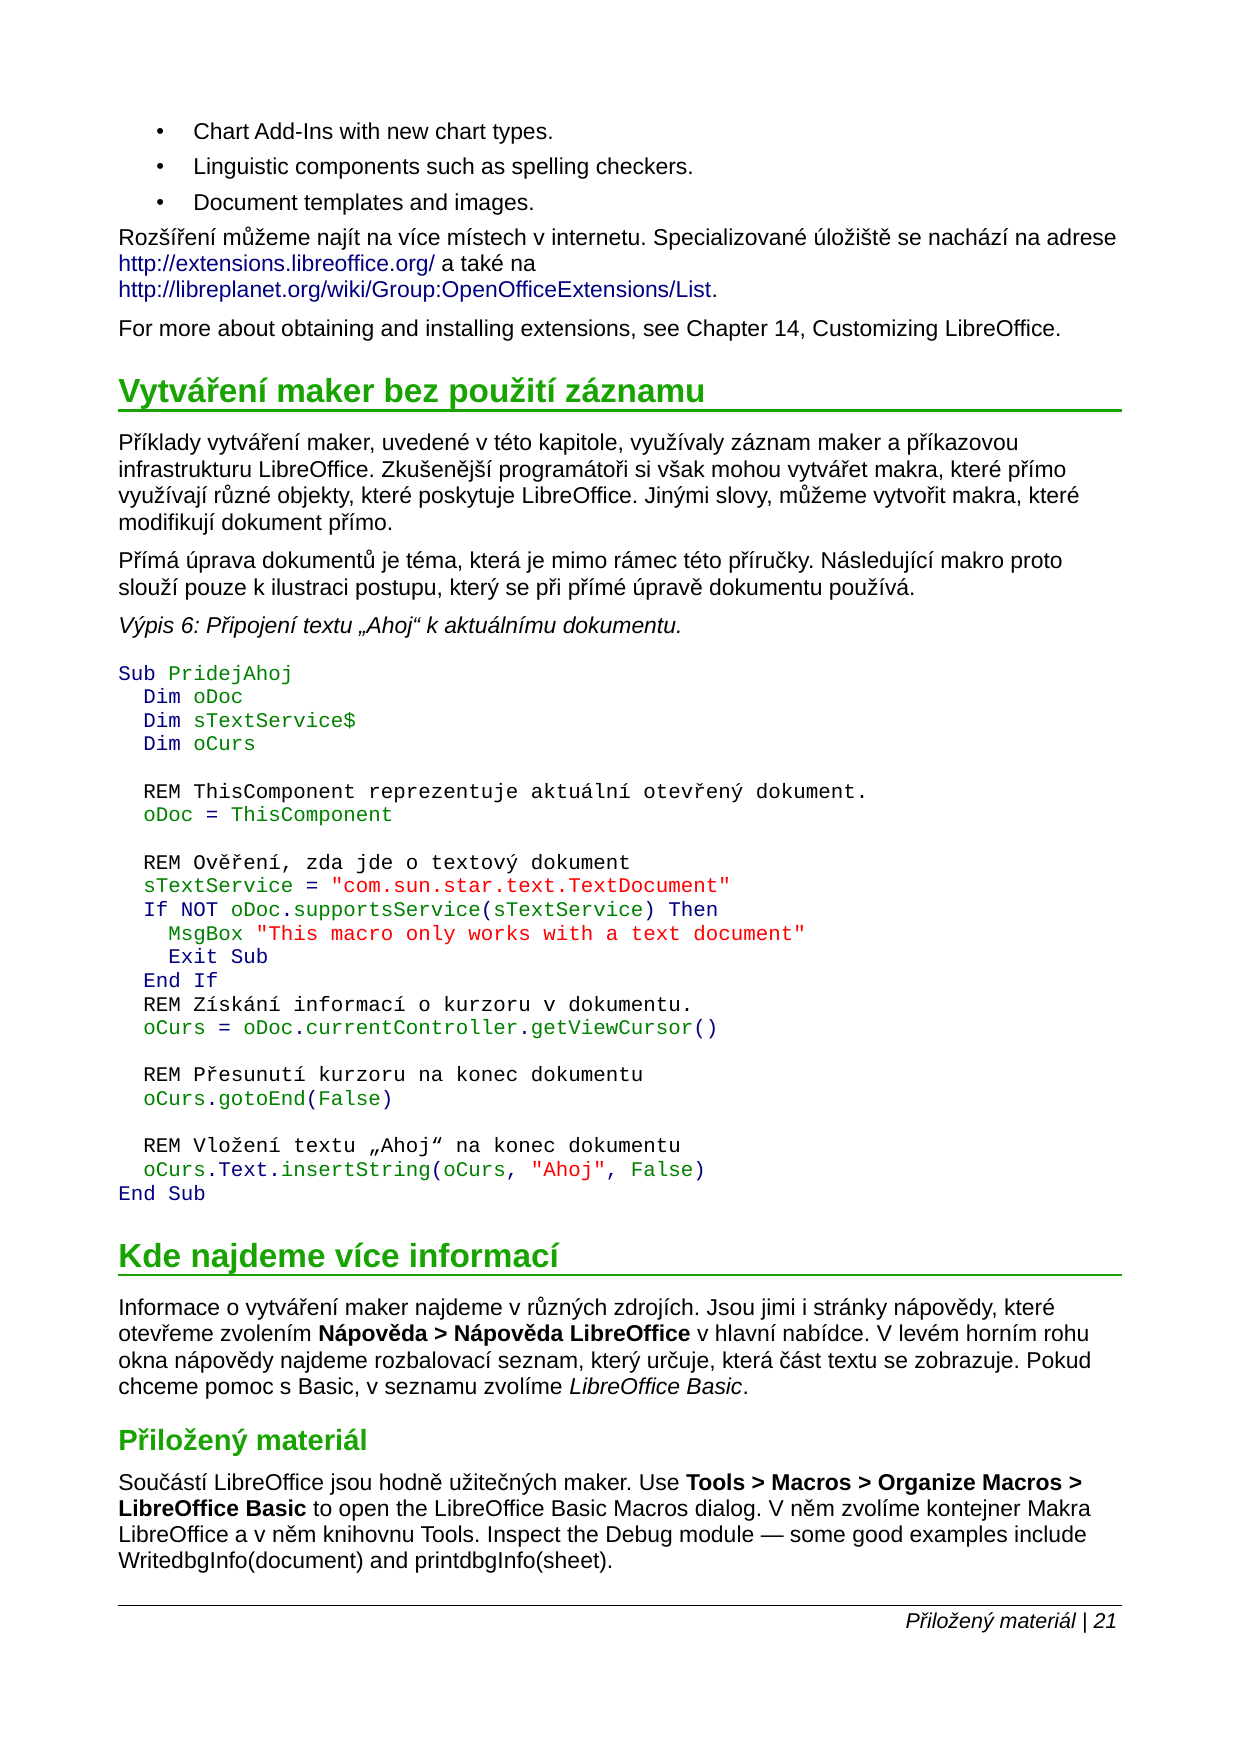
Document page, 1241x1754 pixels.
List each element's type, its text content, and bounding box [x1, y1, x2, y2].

text Dim sTextService$ [118, 710, 1122, 733]
subtitle Vytváření maker bez použití záznamu [118, 371, 1122, 409]
text Sub PridejAhoj [118, 662, 1122, 686]
text oCurs = oDoc.currentController.getViewCursor() [118, 1017, 1122, 1041]
text End If [118, 970, 1122, 993]
text REM ThisComponent reprezentuje aktuální otevřený dokument. [118, 781, 1122, 804]
text REM Vložení textu „Ahoj“ na konec dokumentu [118, 1135, 1122, 1159]
list Document templates and images. [156, 188, 1122, 215]
text End Sub [118, 1183, 1122, 1206]
list Chart Add-Ins with new chart types. [156, 118, 1122, 144]
text Součástí LibreOffice jsou hodně užitečných maker. Use Tools > Macros > Organize Macros > LibreOffice Basic to open the LibreOffice Basic Macros dialog. V něm zvolíme kontejner Makra LibreOffice a v něm knihovnu Tools. Inspect the Debug module — some good examples include WritedbgInfo(document) and printdbgInfo(sheet). [118, 1468, 1122, 1574]
text oCurs.Text.insertString(oCurs, "Ahoj", False) [118, 1159, 1122, 1183]
text If NOT oDoc.supportsService(sTextService) Then [118, 899, 1122, 923]
text sTextService = "com.sun.star.text.TextDocument" [118, 875, 1122, 899]
text Exit Sub [118, 946, 1122, 970]
text oCurs.gotoEnd(False) [118, 1088, 1122, 1112]
text MsgBox "This macro only works with a text document" [118, 923, 1122, 946]
text Dim oCurs [118, 733, 1122, 757]
text Dim oDoc [118, 686, 1122, 710]
text REM Získání informací o kurzoru v dokumentu. [118, 993, 1122, 1017]
list Linguistic components such as spelling checkers. [156, 153, 1122, 180]
text Příklady vytváření maker, uvedené v této kapitole, využívaly záznam maker a příkazovou infrastrukturu LibreOffice. Zkušenější programátoři si však mohou vytvářet makra, které přímo využívají různé objekty, které poskytuje LibreOffice. Jinými slovy, můžeme vytvořit makra, které modifikují dokument přímo. [118, 429, 1122, 535]
text Výpis 6 : Připojení textu „Ahoj“ k aktuálnímu dokumentu. [118, 612, 1122, 639]
text Přímá úprava dokumentů je téma, která je mimo rámec této příručky. Následující makro proto slouží pouze k ilustraci postupu, který se při přímé úpravě dokumentu používá. [118, 547, 1122, 600]
text REM Přesunutí kurzoru na konec dokumentu [118, 1064, 1122, 1088]
text Rozšíření můžeme najít na více místech v internetu. Specializované úložiště se nachází na adrese http://extensions.libreoffice.org/ a také na http://libreplanet.org/wiki/Group:OpenOfficeExtensions/List. [118, 224, 1122, 303]
subtitle Přiložený materiál [118, 1423, 1122, 1457]
text oDoc = ThisComponent [118, 804, 1122, 828]
subtitle Kde najdeme více informací [118, 1236, 1122, 1274]
text REM Ověření, zda jde o textový dokument [118, 852, 1122, 875]
text Informace o vytváření maker najdeme v různých zdrojích. Jsou jimi i stránky nápovědy, které otevřeme zvolením Nápověda > Nápověda LibreOffice v hlavní nabídce. V levém horním rohu okna nápovědy najdeme rozbalovací seznam, který určuje, která část textu se zobrazuje. Pokud chceme pomoc s Basic, v seznamu zvolíme LibreOffice Basic. [118, 1294, 1122, 1399]
text For more about obtaining and installing extensions, see Chapter 14, Customizing LibreOffice. [118, 315, 1122, 342]
